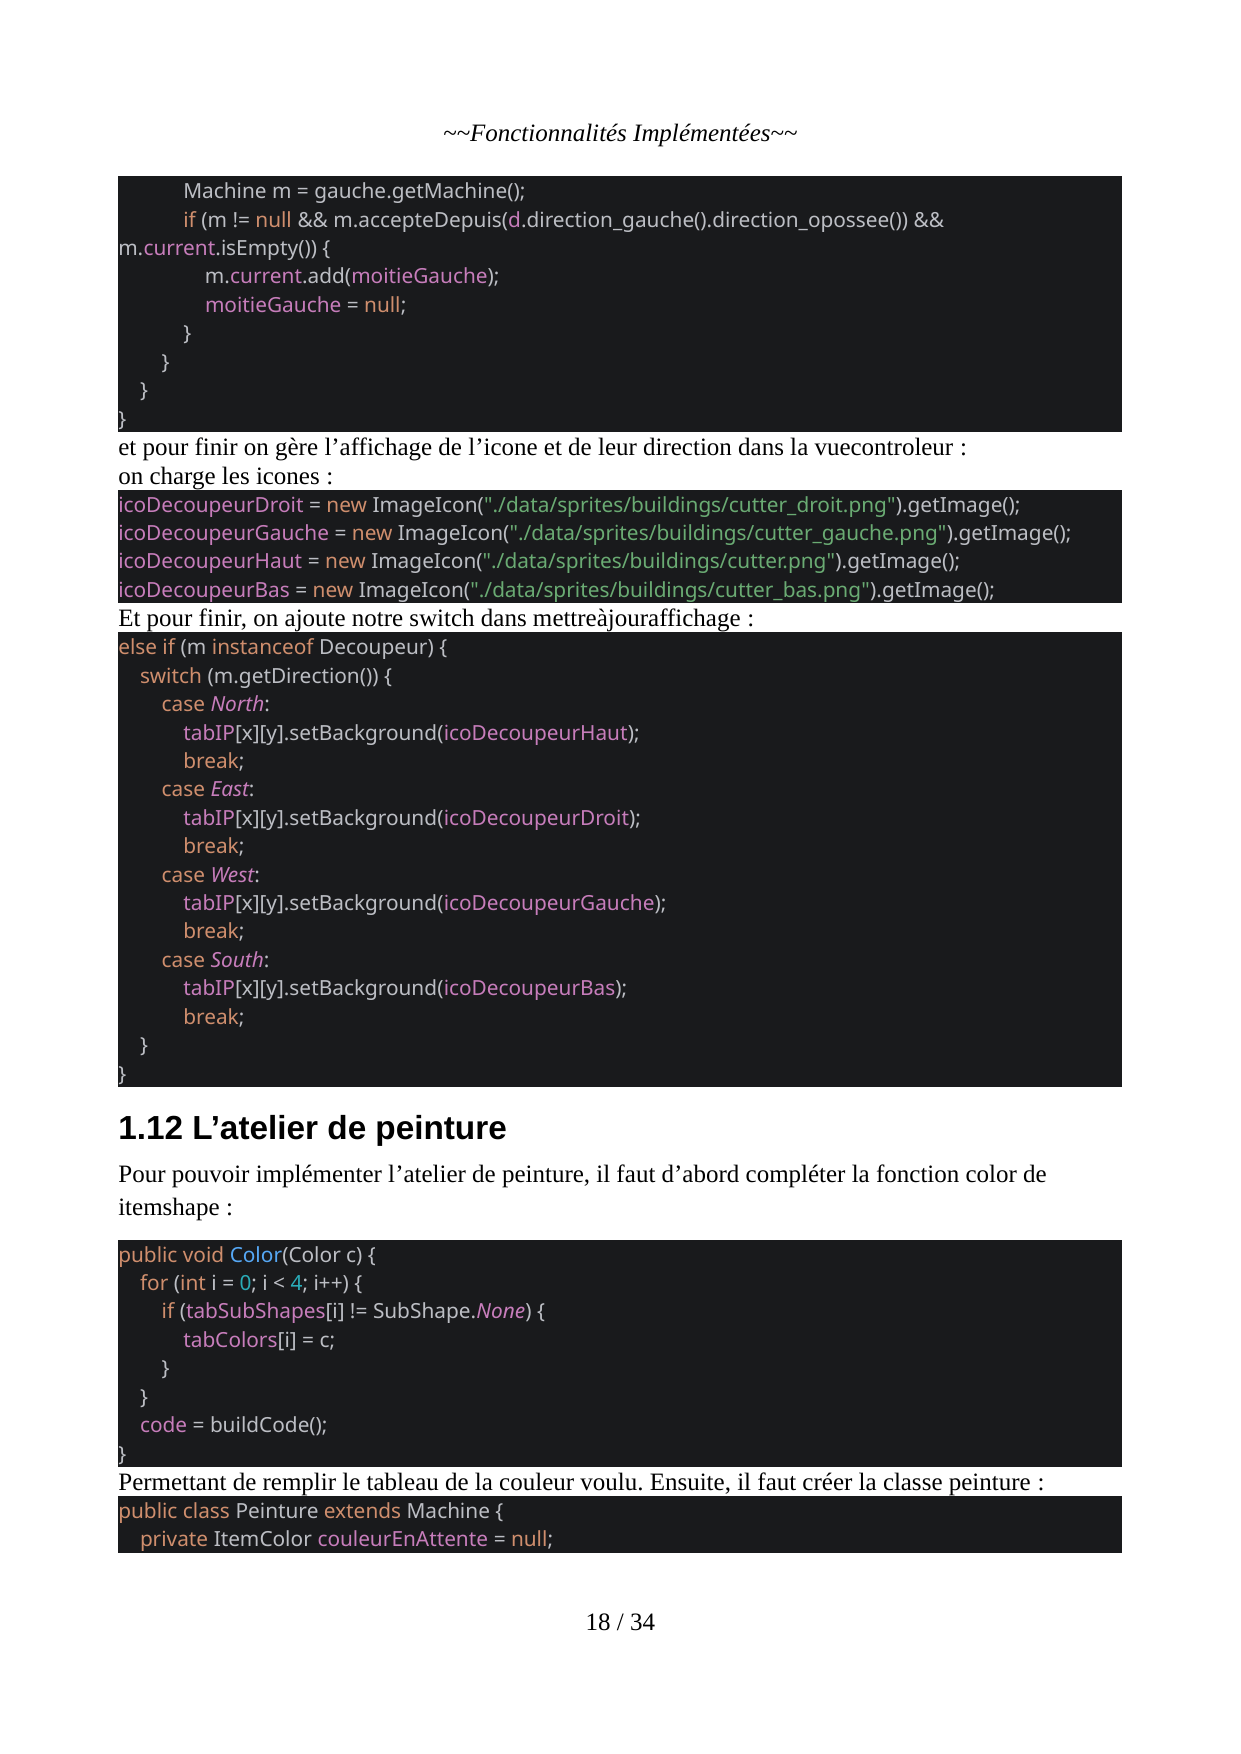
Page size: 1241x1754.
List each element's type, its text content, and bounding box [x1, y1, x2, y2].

text Permettant de remplir le tableau de la couleur voulu. Ensuite, il faut créer la classe peinture : [118, 1467, 1122, 1496]
text icoDecoupeurDroit = new ImageIcon("./data/sprites/buildings/cutter_droit.png").getImage(); icoDecoupeurGauche = new ImageIcon("./data/sprites/buildings/cutter_gauche.png").getImage(); icoDecoupeurHaut = new ImageIcon("./data/sprites/buildings/cutter.png").getImage(); icoDecoupeurBas = new ImageIcon("./data/sprites/buildings/cutter_bas.png").getImage(); [118, 490, 1122, 603]
text public class Peinture extends Machine { private ItemColor couleurEnAttente = null; [118, 1496, 1122, 1553]
text Machine m = gauche.getMachine(); if (m != null && m.accepteDepuis(d.direction_gauche().direction_opossee()) && m.current.isEmpty()) { m.current.add(moitieGauche); moitieGauche = null; } } } } [118, 176, 1122, 432]
text Pour pouvoir implémenter l’atelier de peinture, il faut d’abord compléter la fonction color de itemshape : [118, 1159, 1122, 1221]
text Et pour finir, on ajoute notre switch dans mettreàjouraffichage : [118, 603, 1122, 632]
text et pour finir on gère l’affichage de l’icone et de leur direction dans la vuecontroleur : [118, 432, 1122, 461]
text public void Color(Color c) { for (int i = 0; i < 4; i++) { if (tabSubShapes[i] != SubShape.None) { tabColors[i] = c; } } code = buildCode(); } [118, 1240, 1122, 1467]
subtitle L’atelier de peinture [118, 1108, 1122, 1147]
text on charge les icones : [118, 461, 1122, 490]
text else if (m instanceof Decoupeur) { switch (m.getDirection()) { case North: tabIP[x][y].setBackground(icoDecoupeurHaut); break; case East: tabIP[x][y].setBackground(icoDecoupeurDroit); break; case West: tabIP[x][y].setBackground(icoDecoupeurGauche); break; case South: tabIP[x][y].setBackground(icoDecoupeurBas); break; } } [118, 632, 1122, 1087]
